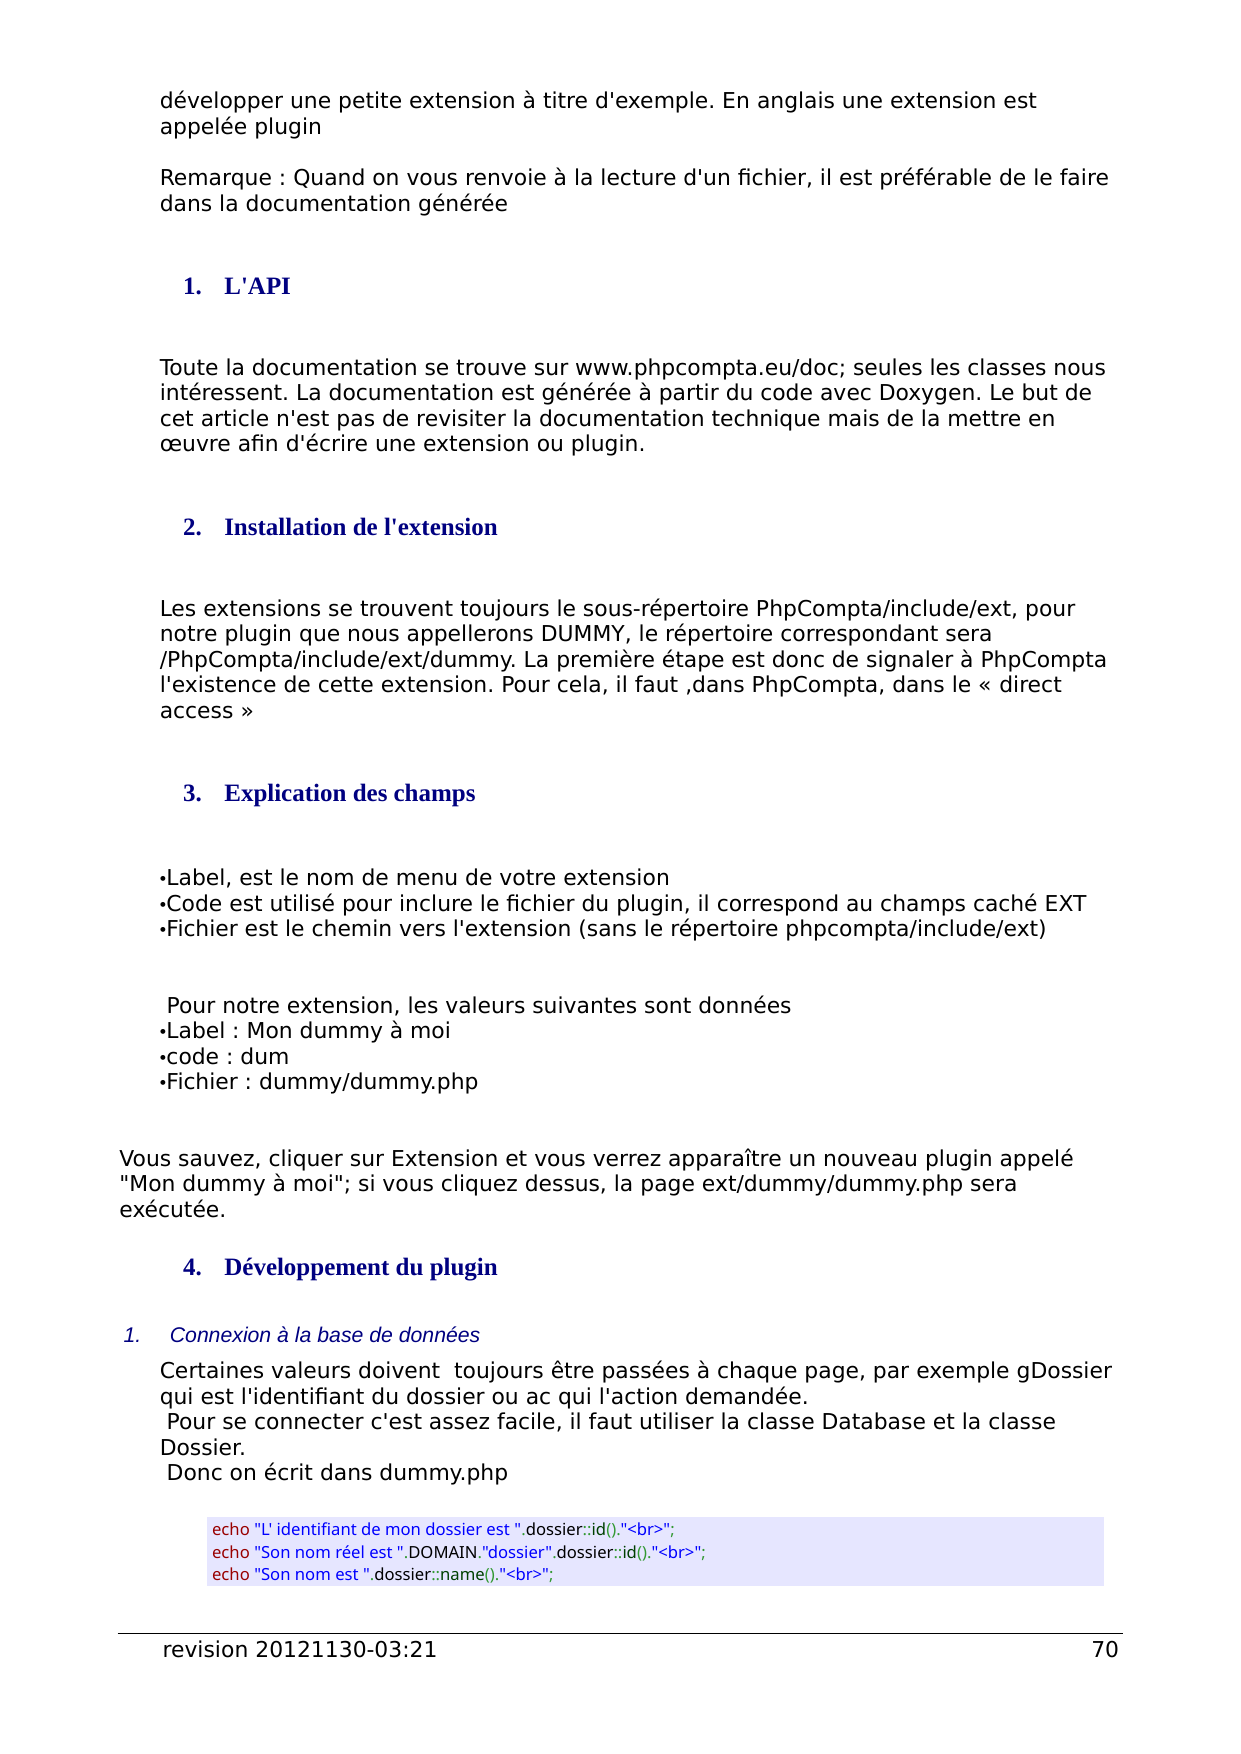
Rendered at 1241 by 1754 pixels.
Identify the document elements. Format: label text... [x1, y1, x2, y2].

list code : dum [159, 1044, 1123, 1069]
list Code est utilisé pour inclure le fichier du plugin, il correspond au champs caché EXT [159, 891, 1123, 916]
list Fichier : dummy/dummy.php [159, 1069, 1123, 1095]
text Pour se connecter c'est assez facile, il faut utiliser la classe Database et la classe Dossier. [159, 1409, 1123, 1460]
list Label : Mon dummy à moi [159, 1018, 1123, 1044]
text Certaines valeurs doivent toujours être passées à chaque page, par exemple gDossier qui est l'identifiant du dossier ou ac qui l'action demandée. [159, 1358, 1123, 1409]
list Fichier est le chemin vers l'extension (sans le répertoire phpcompta/include/ext) [159, 916, 1123, 942]
text Pour notre extension, les valeurs suivantes sont données [159, 993, 1123, 1018]
subtitle L'API [177, 271, 1123, 300]
text Les extensions se trouvent toujours le sous-répertoire PhpCompta/include/ext, pour notre plugin que nous appellerons DUMMY, le répertoire correspondant sera /PhpCompta/include/ext/dummy. La première étape est donc de signaler à PhpCompta l'existence de cette extension. Pour cela, il faut ,dans PhpCompta, dans le « direct access » [159, 570, 1123, 749]
text Donc on écrit dans dummy.php [159, 1460, 1123, 1486]
text Toute la documentation se trouve sur www.phpcompta.eu/doc; seules les classes nous intéressent. La documentation est générée à partir du code avec Doxygen. Le but de cet article n'est pas de revisiter la documentation technique mais de la mettre en œuvre afin d'écrire une extension ou plugin. [159, 329, 1123, 482]
list Vous sauvez, cliquer sur Extension et vous verrez apparaître un nouveau plugin appelé "Mon dummy à moi"; si vous cliquez dessus, la page ext/dummy/dummy.php sera exécutée. [117, 1095, 1123, 1223]
subtitle Installation de l'extension [177, 512, 1123, 541]
list Label, est le nom de menu de votre extension [159, 865, 1123, 891]
subtitle Connexion à la base de données [117, 1322, 1123, 1347]
text echo "L' identifiant de mon dossier est ".dossier::id()."<br>"; echo "Son nom réel est ".DOMAIN."dossier".dossier::id()."<br>"; echo "Son nom est ".dossier::name()."<br>"; [207, 1517, 1104, 1586]
subtitle Explication des champs [177, 778, 1123, 836]
text développer une petite extension à titre d'exemple. En anglais une extension est appelée plugin Remarque : Quand on vous renvoie à la lecture d'un fichier, il est préférable de le faire dans la documentation générée [159, 88, 1123, 216]
subtitle Développement du plugin [177, 1252, 1123, 1281]
